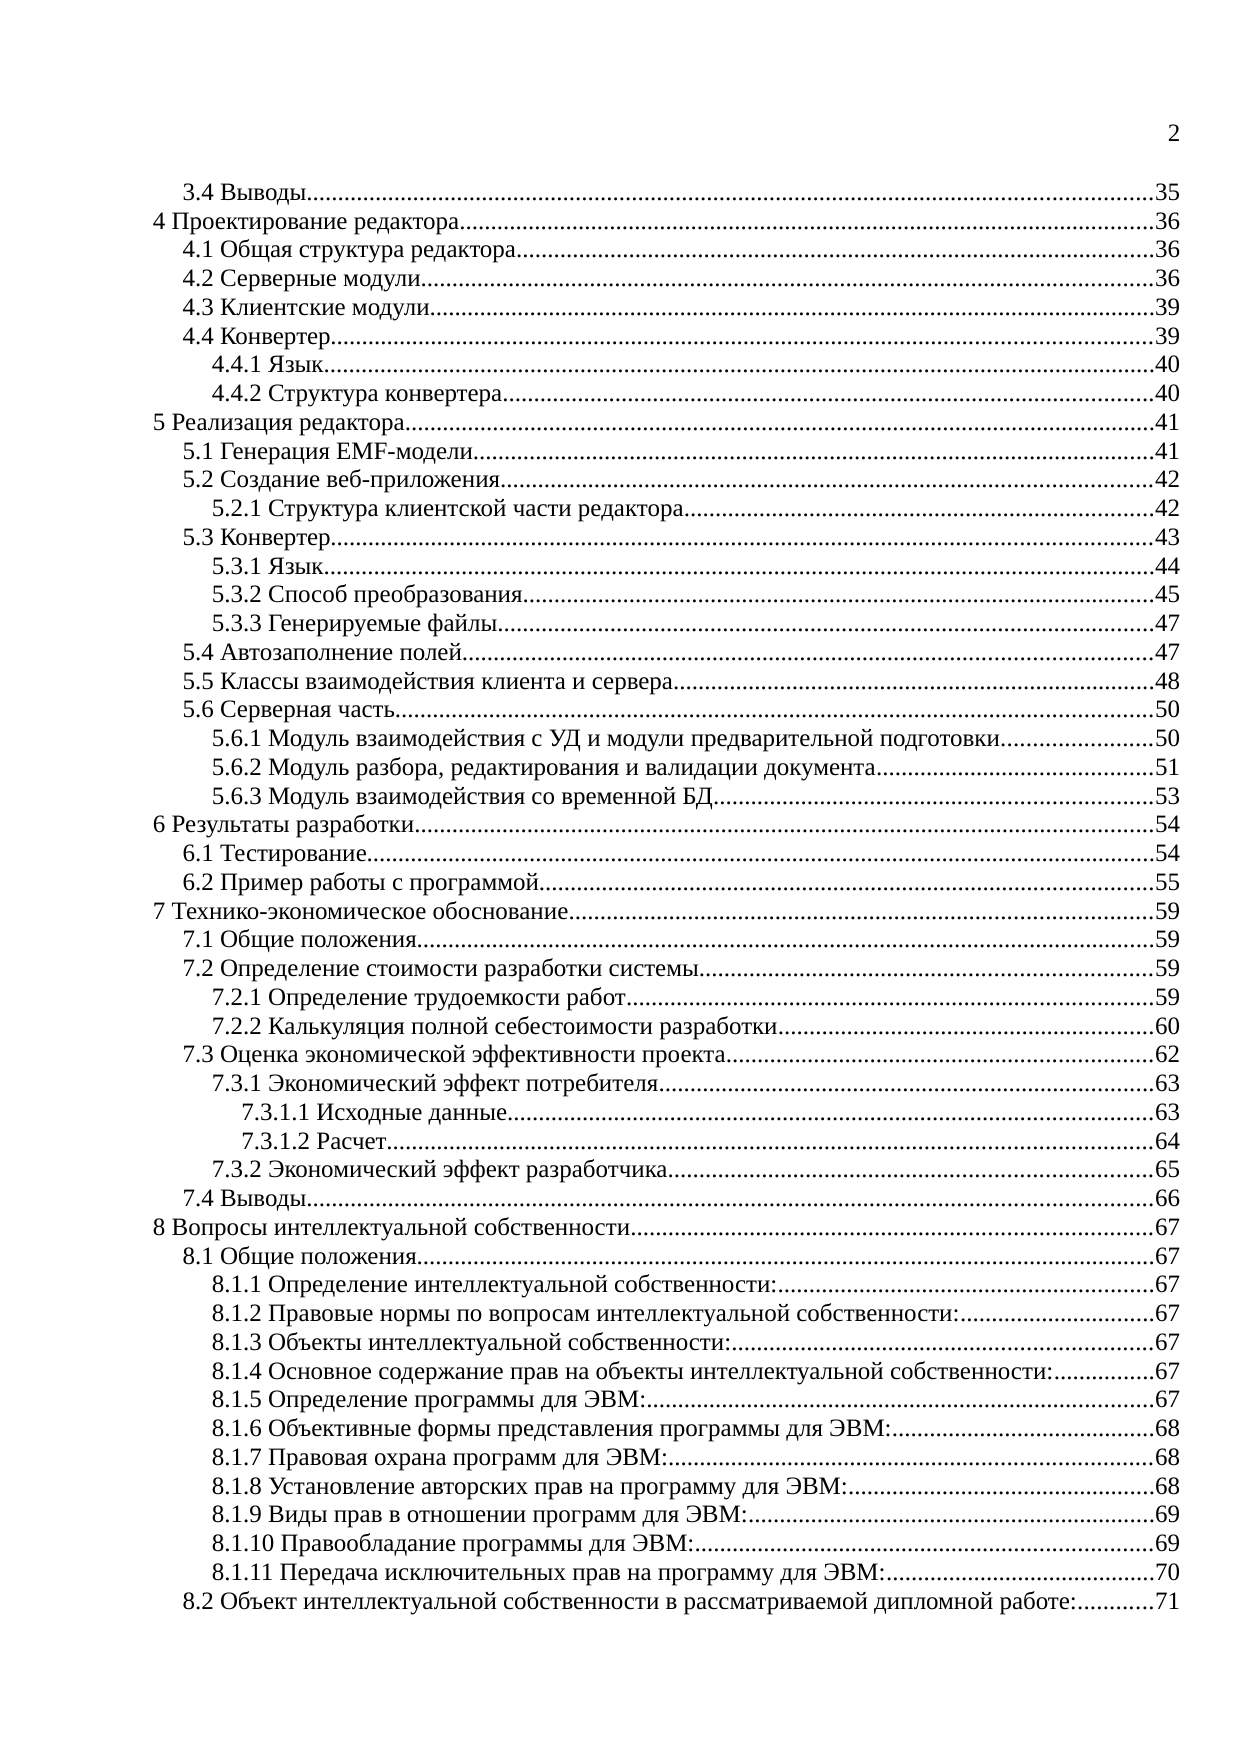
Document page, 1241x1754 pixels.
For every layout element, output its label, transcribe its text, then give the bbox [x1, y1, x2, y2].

text 5.6.1 Модуль взаимодействия с УД и модули предварительной подготовки 50 [205, 723, 1180, 752]
text 7.3.1.2 Расчет 64 [235, 1126, 1180, 1154]
text 8.1.7 Правовая охрана программ для ЭВМ: 68 [205, 1442, 1180, 1471]
text 8.1.5 Определение программы для ЭВМ: 67 [205, 1384, 1180, 1413]
text 5.5 Классы взаимодействия клиента и сервера 48 [176, 666, 1180, 694]
text 5.4 Автозаполнение полей 47 [176, 637, 1180, 666]
text 5.3.2 Способ преобразования 45 [205, 579, 1180, 608]
text 4 Проектирование редактора 36 [146, 206, 1180, 234]
text 5.1 Генерация EMF-модели 41 [176, 436, 1180, 464]
text 5.6.3 Модуль взаимодействия со временной БД 53 [205, 781, 1180, 809]
text 7.3.1.1 Исходные данные 63 [235, 1097, 1180, 1126]
text 4.2 Серверные модули 36 [176, 263, 1180, 292]
text 8.1.3 Объекты интеллектуальной собственности: 67 [205, 1327, 1180, 1356]
text 7 Технико-экономическое обоснование 59 [146, 896, 1180, 924]
text 4.3 Клиентские модули 39 [176, 292, 1180, 321]
text 8.1.8 Установление авторских прав на программу для ЭВМ: 68 [205, 1471, 1180, 1499]
text 4.4.1 Язык 40 [205, 349, 1180, 378]
text 8.2 Объект интеллектуальной собственности в рассматриваемой дипломной работе: 71 [176, 1586, 1180, 1614]
text 5.6.2 Модуль разбора, редактирования и валидации документа 51 [205, 752, 1180, 781]
text 8.1.6 Объективные формы представления программы для ЭВМ: 68 [205, 1413, 1180, 1442]
text 6 Результаты разработки 54 [146, 809, 1180, 838]
text 4.4.2 Структура конвертера 40 [205, 378, 1180, 407]
text 6.2 Пример работы с программой 55 [176, 867, 1180, 896]
text 7.3.1 Экономический эффект потребителя 63 [205, 1068, 1180, 1097]
text 4.1 Общая структура редактора 36 [176, 234, 1180, 263]
text 7.3.2 Экономический эффект разработчика 65 [205, 1154, 1180, 1183]
text 8.1.9 Виды прав в отношении программ для ЭВМ: 69 [205, 1499, 1180, 1528]
text 3.4 Выводы 35 [176, 177, 1180, 206]
text 6.1 Тестирование 54 [176, 838, 1180, 867]
text 7.2 Определение стоимости разработки системы 59 [176, 953, 1180, 982]
text 8.1.2 Правовые нормы по вопросам интеллектуальной собственности: 67 [205, 1298, 1180, 1327]
text 5.6 Серверная часть 50 [176, 694, 1180, 723]
text 4.4 Конвертер 39 [176, 321, 1180, 349]
text 8 Вопросы интеллектуальной собственности 67 [146, 1212, 1180, 1241]
text 5.3.3 Генерируемые файлы 47 [205, 608, 1180, 637]
text 7.1 Общие положения 59 [176, 924, 1180, 953]
text 5.2 Создание веб-приложения 42 [176, 464, 1180, 493]
text 8.1.11 Передача исключительных прав на программу для ЭВМ: 70 [205, 1557, 1180, 1586]
text 8.1 Общие положения 67 [176, 1241, 1180, 1269]
text 5.3.1 Язык 44 [205, 551, 1180, 579]
text 7.3 Оценка экономической эффективности проекта 62 [176, 1039, 1180, 1068]
text 8.1.4 Основное содержание прав на объекты интеллектуальной собственности: 67 [205, 1356, 1180, 1384]
text 7.2.2 Калькуляция полной себестоимости разработки 60 [205, 1011, 1180, 1039]
text 5 Реализация редактора 41 [146, 407, 1180, 436]
text 7.2.1 Определение трудоемкости работ 59 [205, 982, 1180, 1011]
text 7.4 Выводы 66 [176, 1183, 1180, 1212]
text 8.1.10 Правообладание программы для ЭВМ: 69 [205, 1528, 1180, 1557]
text 5.2.1 Структура клиентской части редактора 42 [205, 493, 1180, 522]
text 8.1.1 Определение интеллектуальной собственности: 67 [205, 1269, 1180, 1298]
text 5.3 Конвертер 43 [176, 522, 1180, 551]
